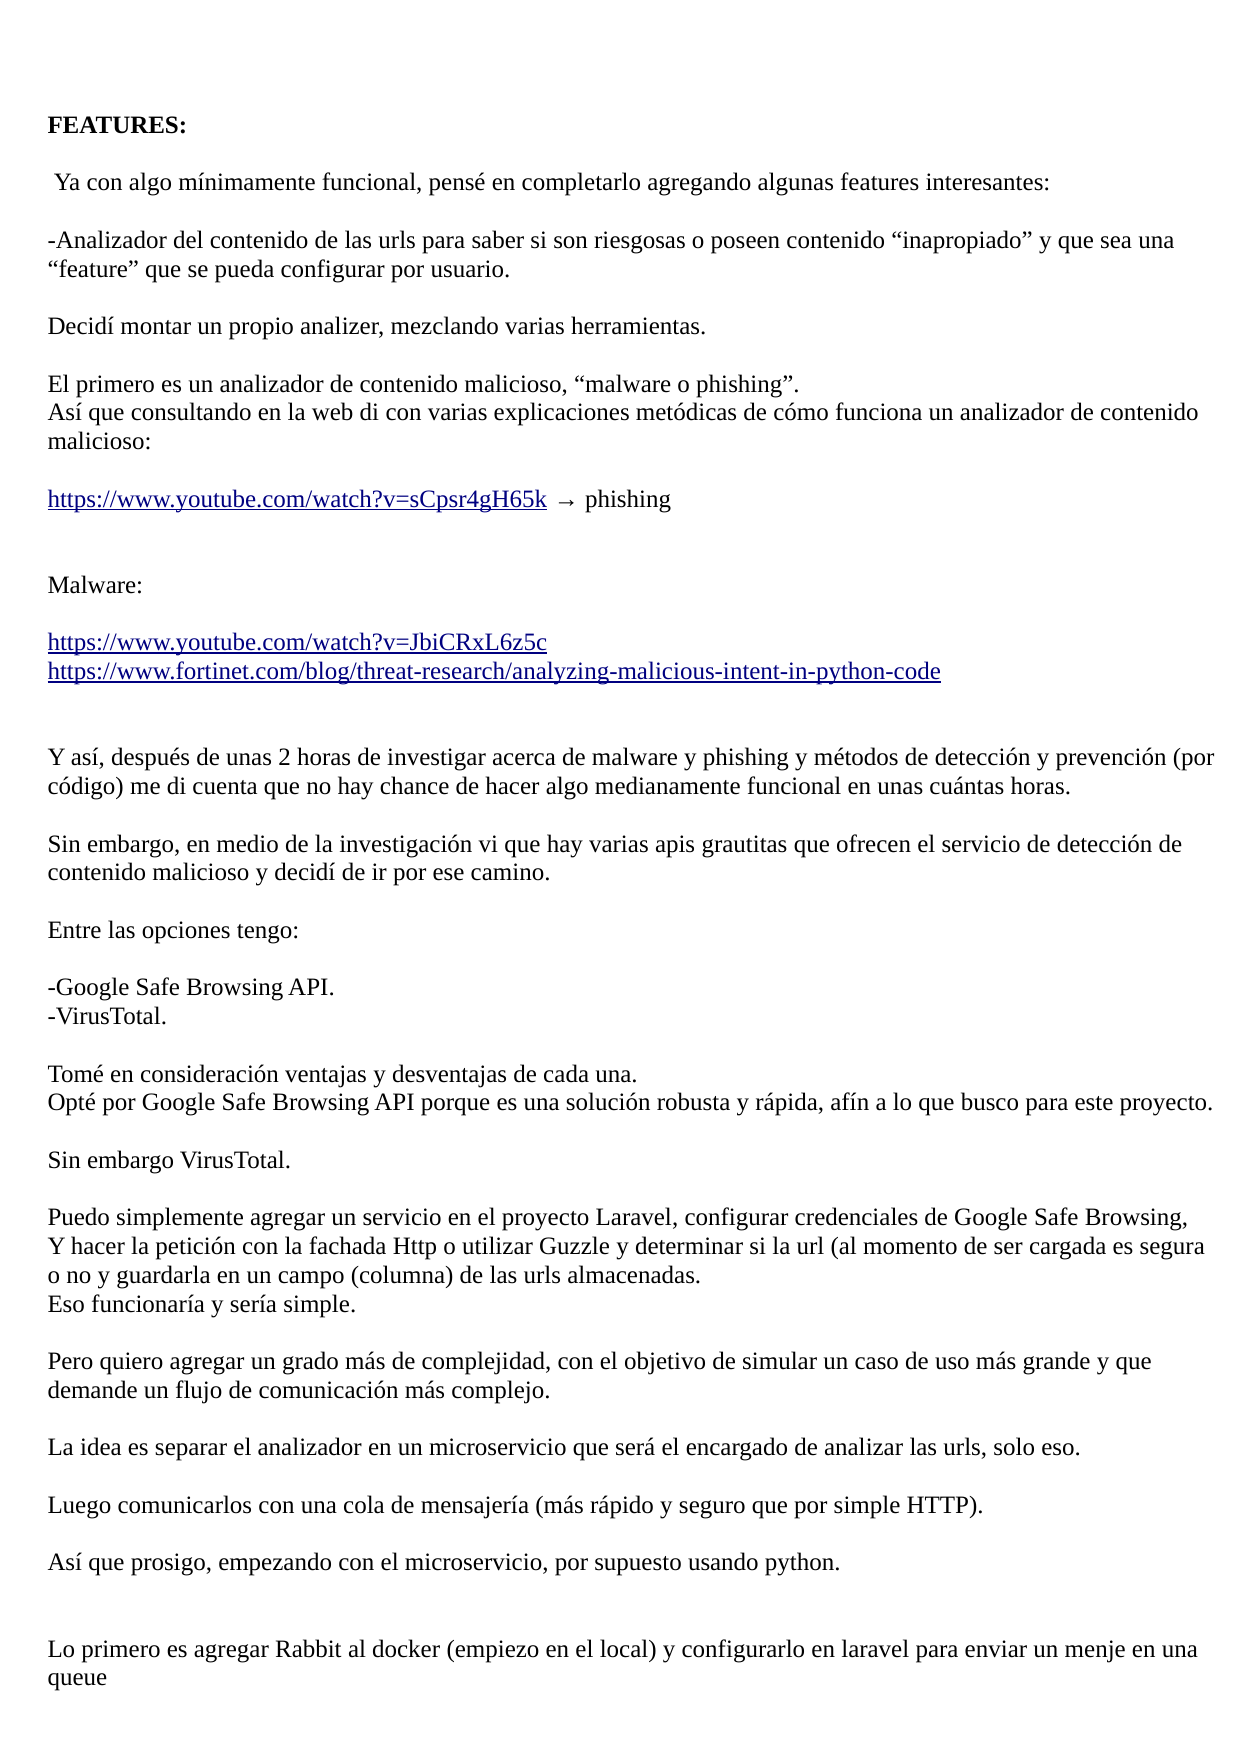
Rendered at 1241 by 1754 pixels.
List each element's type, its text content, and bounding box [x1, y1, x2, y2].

text FEATURES: Ya con algo mínimamente funcional, pensé en completarlo agregando algunas features interesantes: -Analizador del contenido de las urls para saber si son riesgosas o poseen contenido “inapropiado” y que sea una “feature” que se pueda configurar por usuario. Decidí montar un propio analizer, mezclando varias herramientas. El primero es un analizador de contenido malicioso, “malware o phishing”. Así que consultando en la web di con varias explicaciones metódicas de cómo funciona un analizador de contenido malicioso: https://www.youtube.com/watch?v=sCpsr4gH65k → phishing Malware: https://www.youtube.com/watch?v=JbiCRxL6z5c https://www.fortinet.com/blog/threat-research/analyzing-malicious-intent-in-python-code Y así, después de unas 2 horas de investigar acerca de malware y phishing y métodos de detección y prevención (por código) me di cuenta que no hay chance de hacer algo medianamente funcional en unas cuántas horas. Sin embargo, en medio de la investigación vi que hay varias apis grautitas que ofrecen el servicio de detección de contenido malicioso y decidí de ir por ese camino. Entre las opciones tengo: -Google Safe Browsing API. -VirusTotal. Tomé en consideración ventajas y desventajas de cada una. Opté por Google Safe Browsing API porque es una solución robusta y rápida, afín a lo que busco para este proyecto. Sin embargo VirusTotal. Puedo simplemente agregar un servicio en el proyecto Laravel, configurar credenciales de Google Safe Browsing, Y hacer la petición con la fachada Http o utilizar Guzzle y determinar si la url (al momento de ser cargada es segura o no y guardarla en un campo (columna) de las urls almacenadas. Eso funcionaría y sería simple. Pero quiero agregar un grado más de complejidad, con el objetivo de simular un caso de uso más grande y que demande un flujo de comunicación más complejo. La idea es separar el analizador en un microservicio que será el encargado de analizar las urls, solo eso. Luego comunicarlos con una cola de mensajería (más rápido y seguro que por simple HTTP). Así que prosigo, empezando con el microservicio, por supuesto usando python. Lo primero es agregar Rabbit al docker (empiezo en el local) y configurarlo en laravel para enviar un menje en una queue [47, 24, 1217, 1720]
